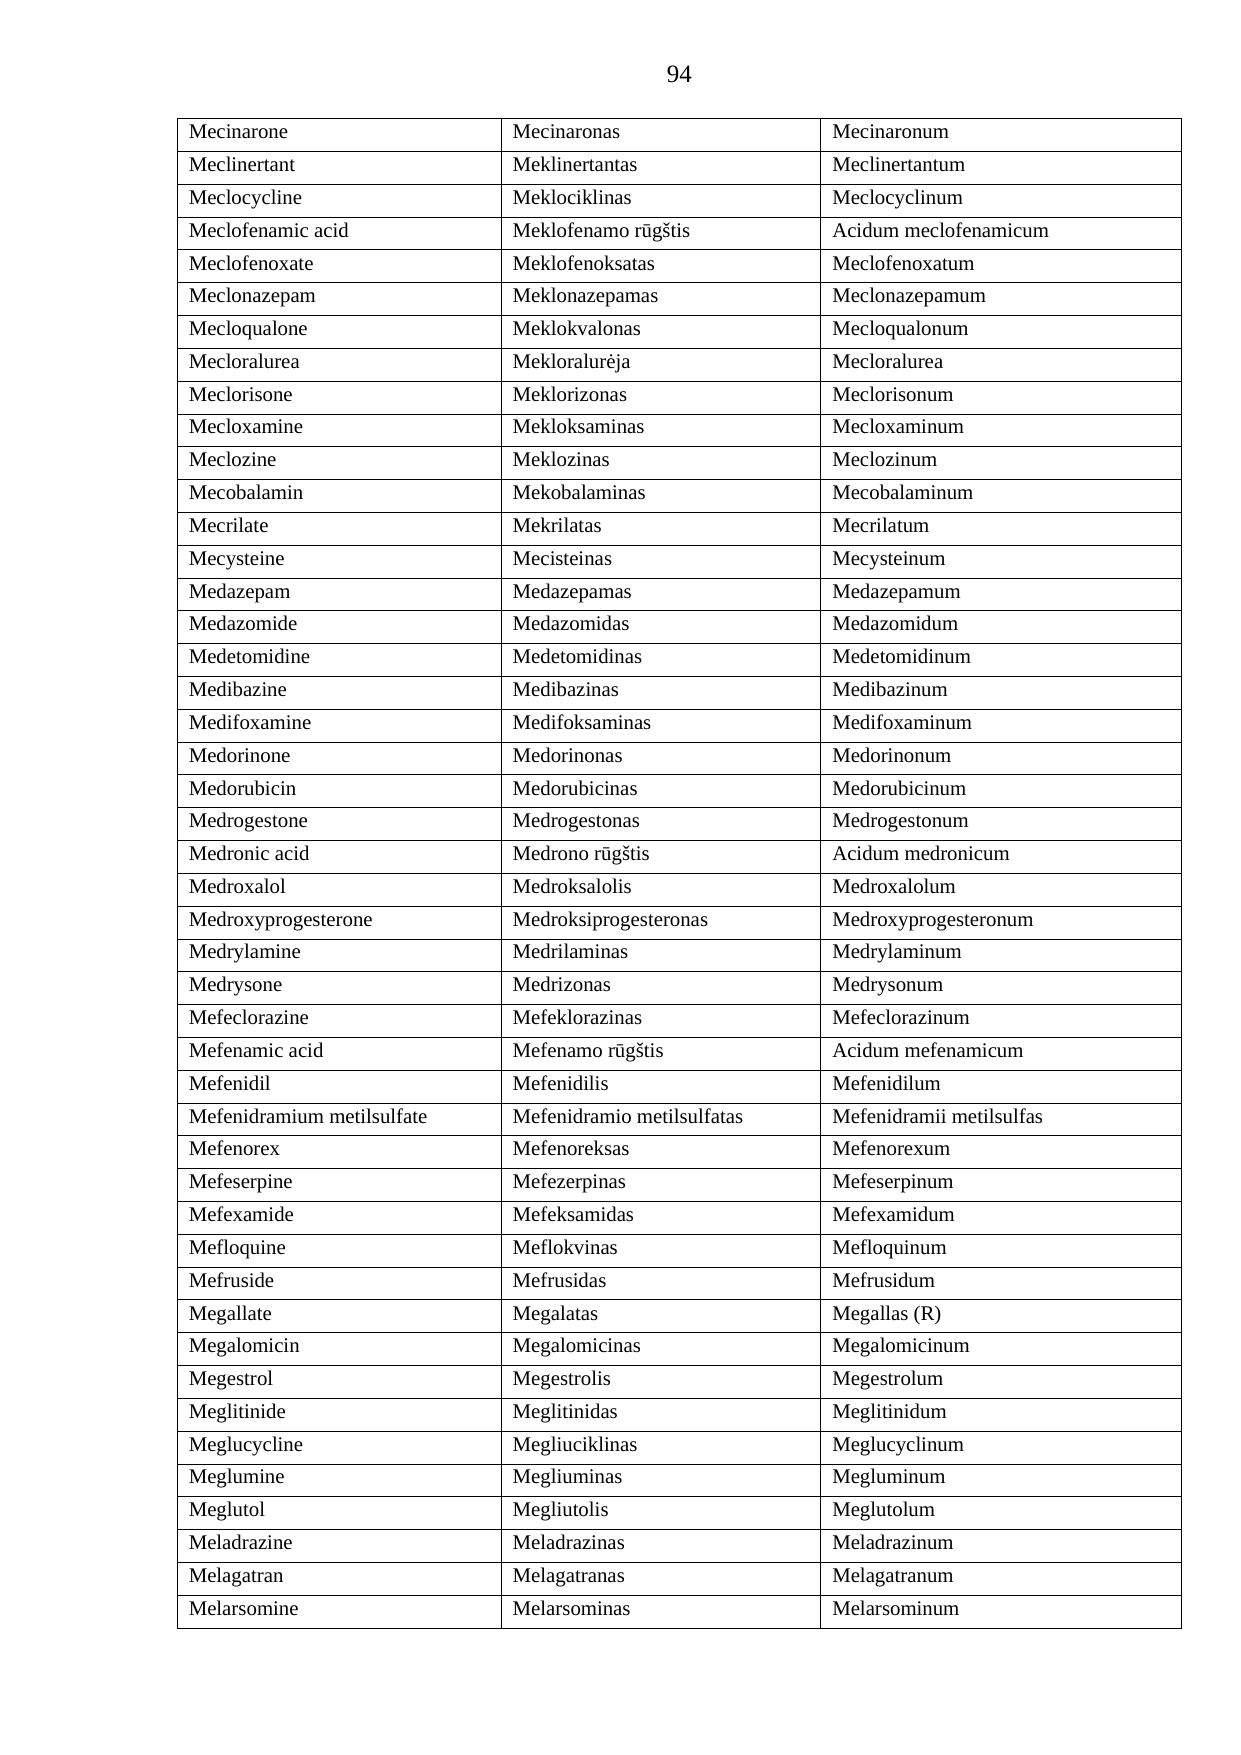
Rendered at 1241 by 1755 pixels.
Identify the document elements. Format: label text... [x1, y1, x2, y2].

table_cell Medrono rūgštis [502, 841, 820, 873]
table_cell Medifoksaminas [502, 710, 820, 742]
table_cell Mefloquinum [821, 1235, 1181, 1267]
table_cell Megalomicinas [502, 1333, 820, 1365]
table_cell Medrogestonum [821, 808, 1181, 840]
table_cell Medroxalolum [821, 874, 1181, 906]
table_cell Meglitinidas [502, 1399, 820, 1431]
table_cell Medazepam [178, 579, 501, 610]
table_cell Megestrolis [502, 1366, 820, 1398]
table_cell Acidum meclofenamicum [821, 218, 1181, 249]
table_cell Meglutolum [821, 1497, 1181, 1529]
table_cell Mefeserpinum [821, 1169, 1181, 1201]
table_cell Meglitinidum [821, 1399, 1181, 1431]
table_cell Meclocycline [178, 185, 501, 217]
table_cell Medroksalolis [502, 874, 820, 906]
table_cell Mekrilatas [502, 513, 820, 545]
table_cell Medifoxamine [178, 710, 501, 742]
table_cell Meglitinide [178, 1399, 501, 1431]
table_cell Mefrusidas [502, 1268, 820, 1299]
table_cell Meladrazinas [502, 1530, 820, 1562]
table_cell Meclozinum [821, 447, 1181, 479]
table_cell Mecrilate [178, 513, 501, 545]
table_cell Megliuminas [502, 1465, 820, 1496]
table_cell Medibazine [178, 677, 501, 709]
table_cell Medrogestone [178, 808, 501, 840]
table_cell Mecinarone [178, 119, 501, 151]
table_cell Medroxalol [178, 874, 501, 906]
table_cell Meclinertant [178, 152, 501, 184]
table_cell Mefeklorazinas [502, 1005, 820, 1037]
table_cell Medorinonum [821, 743, 1181, 774]
table_cell Medronic acid [178, 841, 501, 873]
table_cell Medorinone [178, 743, 501, 774]
table_cell Meclorisonum [821, 382, 1181, 413]
table_cell Meklofenoksatas [502, 250, 820, 282]
table_cell Meladrazine [178, 1530, 501, 1562]
table_cell Mekloralurėja [502, 349, 820, 381]
table_cell Medroxyprogesterone [178, 907, 501, 938]
table_cell Melarsominum [821, 1596, 1181, 1627]
table_cell Mekloksaminas [502, 415, 820, 446]
table_cell Medorubicinum [821, 775, 1181, 807]
table_cell Melarsomine [178, 1596, 501, 1627]
table_cell Megallate [178, 1300, 501, 1332]
table_cell Medazepamum [821, 579, 1181, 610]
table_cell Meklinertantas [502, 152, 820, 184]
table_cell Melagatranas [502, 1563, 820, 1595]
table_cell Megalatas [502, 1300, 820, 1332]
table_cell Megliuciklinas [502, 1432, 820, 1463]
table_cell Medazomide [178, 611, 501, 643]
table_cell Mefeksamidas [502, 1202, 820, 1234]
table_cell Meclozine [178, 447, 501, 479]
table_cell Meclofenoxatum [821, 250, 1181, 282]
table_cell Mefenidilis [502, 1071, 820, 1102]
table_cell Medrogestonas [502, 808, 820, 840]
table_cell Medrysonum [821, 972, 1181, 1004]
table_cell Meclonazepamum [821, 283, 1181, 315]
table_cell Mefeclorazinum [821, 1005, 1181, 1037]
table_cell Mecinaronum [821, 119, 1181, 151]
table_cell Meclofenamic acid [178, 218, 501, 249]
table_cell Mefruside [178, 1268, 501, 1299]
table_cell Mecobalaminum [821, 480, 1181, 512]
table_cell Melarsominas [502, 1596, 820, 1627]
table_cell Medorubicin [178, 775, 501, 807]
table_cell Meklofenamo rūgštis [502, 218, 820, 249]
table_cell Mekobalaminas [502, 480, 820, 512]
table_cell Acidum mefenamicum [821, 1038, 1181, 1070]
table_cell Medifoxaminum [821, 710, 1181, 742]
table_cell Megluminum [821, 1465, 1181, 1496]
table_cell Mecysteine [178, 546, 501, 577]
table_cell Mefenamo rūgštis [502, 1038, 820, 1070]
table_cell Mecysteinum [821, 546, 1181, 577]
table_cell Medrilaminas [502, 940, 820, 971]
table_cell Acidum medronicum [821, 841, 1181, 873]
table_cell Mefexamide [178, 1202, 501, 1234]
table_cell Meklorizonas [502, 382, 820, 413]
table_cell Meklonazepamas [502, 283, 820, 315]
table_cell Meclofenoxate [178, 250, 501, 282]
table_cell Mefeserpine [178, 1169, 501, 1201]
table_cell Medrizonas [502, 972, 820, 1004]
table_cell Mecloqualone [178, 316, 501, 348]
table_cell Meglucycline [178, 1432, 501, 1463]
table_cell Meklokvalonas [502, 316, 820, 348]
table_cell Mefrusidum [821, 1268, 1181, 1299]
table_cell Megalomicin [178, 1333, 501, 1365]
table_cell Meclorisone [178, 382, 501, 413]
table_cell Meclocyclinum [821, 185, 1181, 217]
table_cell Mecrilatum [821, 513, 1181, 545]
table_cell Mefenamic acid [178, 1038, 501, 1070]
table_cell Mefenidramii metilsulfas [821, 1104, 1181, 1135]
table_cell Medorubicinas [502, 775, 820, 807]
table_cell Mecloqualonum [821, 316, 1181, 348]
table_cell Medrysone [178, 972, 501, 1004]
table_cell Mecinaronas [502, 119, 820, 151]
table_cell Mecobalamin [178, 480, 501, 512]
table_cell Meflokvinas [502, 1235, 820, 1267]
table_cell Mecloralurea [178, 349, 501, 381]
table_cell Mefenoreksas [502, 1136, 820, 1168]
table_cell Mefeclorazine [178, 1005, 501, 1037]
table_cell Megliutolis [502, 1497, 820, 1529]
table_cell Mefenidramio metilsulfatas [502, 1104, 820, 1135]
table_cell Meglumine [178, 1465, 501, 1496]
table_cell Mefenidil [178, 1071, 501, 1102]
table_cell Medrylamine [178, 940, 501, 971]
table_cell Mecloxamine [178, 415, 501, 446]
table_cell Meklozinas [502, 447, 820, 479]
table_cell Medetomidine [178, 644, 501, 676]
table_cell Megallas (R) [821, 1300, 1181, 1332]
table_cell Medorinonas [502, 743, 820, 774]
table_cell Meglucyclinum [821, 1432, 1181, 1463]
table_cell Megestrol [178, 1366, 501, 1398]
table_cell Meclinertantum [821, 152, 1181, 184]
table_cell Mefenidramium metilsulfate [178, 1104, 501, 1135]
table_cell Mecloxaminum [821, 415, 1181, 446]
table_cell Megestrolum [821, 1366, 1181, 1398]
table_cell Mefezerpinas [502, 1169, 820, 1201]
table_cell Medibazinas [502, 677, 820, 709]
table_cell Meglutol [178, 1497, 501, 1529]
table_cell Meclonazepam [178, 283, 501, 315]
table_cell Medazomidas [502, 611, 820, 643]
table_cell Meladrazinum [821, 1530, 1181, 1562]
table_cell Mecisteinas [502, 546, 820, 577]
table_cell Medroxyprogesteronum [821, 907, 1181, 938]
table_cell Medroksiprogesteronas [502, 907, 820, 938]
table_cell Medetomidinum [821, 644, 1181, 676]
table_cell Mefexamidum [821, 1202, 1181, 1234]
table_cell Medibazinum [821, 677, 1181, 709]
table_cell Meklociklinas [502, 185, 820, 217]
table_cell Mefenorexum [821, 1136, 1181, 1168]
table_cell Mefloquine [178, 1235, 501, 1267]
table_cell Mefenidilum [821, 1071, 1181, 1102]
table_cell Melagatranum [821, 1563, 1181, 1595]
table_cell Mecloralurea [821, 349, 1181, 381]
table_cell Mefenorex [178, 1136, 501, 1168]
table_cell Medetomidinas [502, 644, 820, 676]
table_cell Medazomidum [821, 611, 1181, 643]
table_cell Melagatran [178, 1563, 501, 1595]
table_cell Megalomicinum [821, 1333, 1181, 1365]
table_cell Medrylaminum [821, 940, 1181, 971]
table_cell Medazepamas [502, 579, 820, 610]
